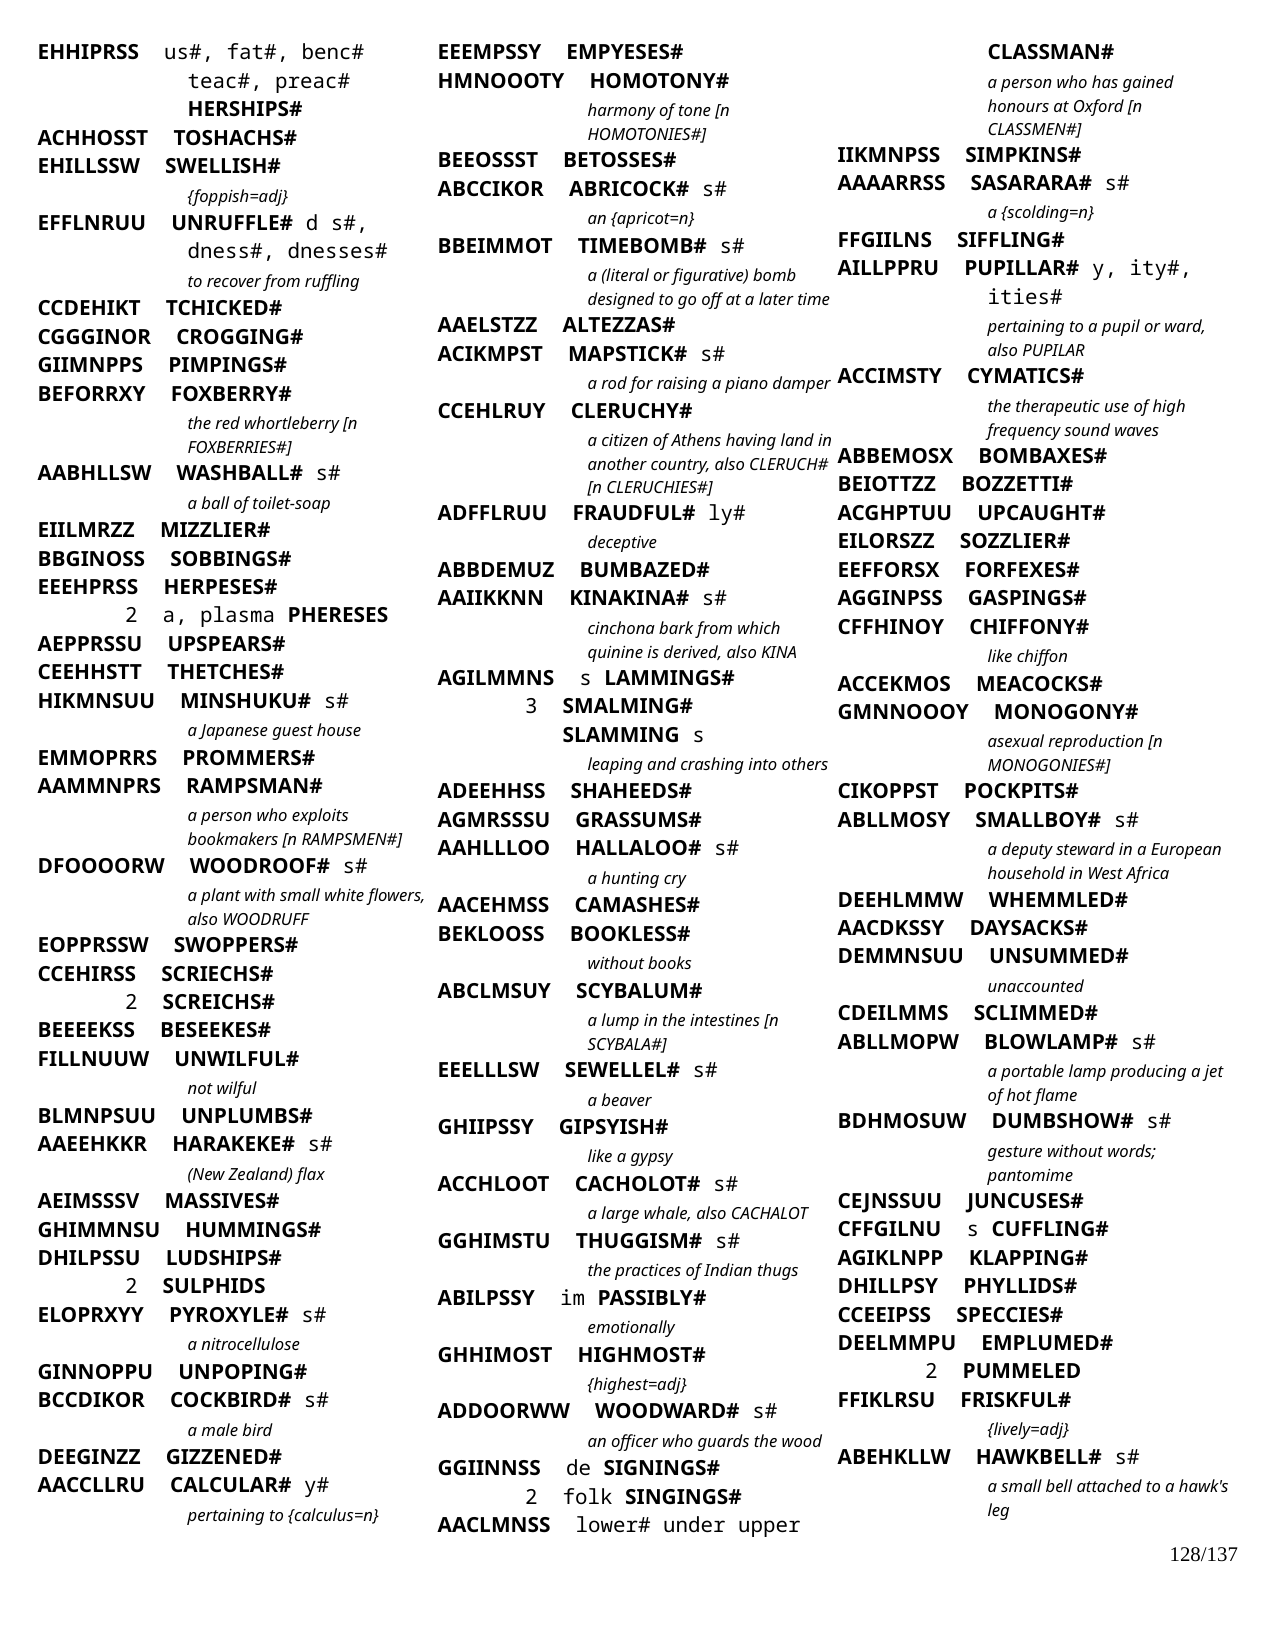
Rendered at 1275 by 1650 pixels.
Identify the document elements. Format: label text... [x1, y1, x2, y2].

text like a gypsy [437, 1141, 837, 1169]
text a nitrocellulose [37, 1328, 437, 1357]
text 3 SMALMING# [437, 691, 837, 720]
text CFFHINOY CHIFFONY# [837, 612, 1237, 640]
text ABCCIKOR ABRICOCK# s# [437, 174, 837, 202]
text GGIINNSS de SIGNINGS# [437, 1453, 837, 1482]
text AEIMSSSV MASSIVES# [37, 1186, 437, 1215]
text BEEEEKSS BESEEKES# [37, 1016, 437, 1044]
text like chiffon [837, 640, 1237, 669]
text GIIMNPPS PIMPINGS# [37, 350, 437, 379]
text (New Zealand) flax [37, 1158, 437, 1186]
text BBGINOSS SOBBINGS# [37, 544, 437, 572]
text gesture without words; pantomime [837, 1135, 1237, 1186]
text HMNOOOTY HOMOTONY# [437, 66, 837, 94]
text ACCHLOOT CACHOLOT# s# [437, 1169, 837, 1197]
text GHIIPSSY GIPSYISH# [437, 1112, 837, 1141]
text {foppish=adj} [37, 180, 437, 208]
text BEFORRXY FOXBERRY# [37, 379, 437, 407]
text without books [437, 947, 837, 976]
text ACIKMPST MAPSTICK# s# [437, 339, 837, 367]
text BEIOTTZZ BOZZETTI# [837, 469, 1237, 498]
text a lump in the intestines [n SCYBALA#] [437, 1004, 837, 1055]
text IIKMNPSS SIMPKINS# [837, 140, 1237, 168]
text BDHMOSUW DUMBSHOW# s# [837, 1106, 1237, 1135]
text AGILMMNS s LAMMINGS# [437, 663, 837, 691]
text AEPPRSSU UPSPEARS# [37, 629, 437, 657]
text 2 SCREICHS# [37, 987, 437, 1016]
text EILORSZZ SOZZLIER# [837, 526, 1237, 555]
text CIKOPPST POCKPITS# [837, 777, 1237, 805]
text not wilful [37, 1072, 437, 1101]
text DHILLPSY PHYLLIDS# [837, 1271, 1237, 1300]
text ACHHOSST TOSHACHS# [37, 123, 437, 151]
text a plant with small white flowers, also WOODRUFF [37, 879, 437, 930]
text CFFGILNU s CUFFLING# [837, 1214, 1237, 1243]
text ABILPSSY im PASSIBLY# [437, 1283, 837, 1311]
text GHIMMNSU HUMMINGS# [37, 1215, 437, 1243]
text AABHLLSW WASHBALL# s# [37, 458, 437, 487]
text the therapeutic use of high frequency sound waves [837, 390, 1237, 441]
text BEKLOOSS BOOKLESS# [437, 919, 837, 947]
text a (literal or figurative) bomb designed to go off at a later time [437, 259, 837, 310]
text AILLPPRU PUPILLAR# y, ity#, ities# [837, 253, 1237, 310]
text AGGINPSS GASPINGS# [837, 583, 1237, 612]
text DEELMMPU EMPLUMED# [837, 1328, 1237, 1357]
text ABLLMOPW BLOWLAMP# s# [837, 1027, 1237, 1055]
text CCEHLRUY CLERUCHY# [437, 396, 837, 424]
text FILLNUUW UNWILFUL# [37, 1044, 437, 1072]
text EOPPRSSW SWOPPERS# [37, 930, 437, 959]
text a large whale, also CACHALOT [437, 1197, 837, 1226]
text {lively=adj} [837, 1413, 1237, 1442]
text AACCLLRU CALCULAR# y# [37, 1471, 437, 1499]
text DEEHLMMW WHEMMLED# [837, 885, 1237, 913]
text unaccounted [837, 970, 1237, 998]
text an {apricot=n} [437, 202, 837, 231]
text ADFFLRUU FRAUDFUL# ly# [437, 498, 837, 526]
text EMMOPRRS PROMMERS# [37, 743, 437, 771]
text emotionally [437, 1311, 837, 1340]
text deceptive [437, 526, 837, 555]
text ACGHPTUU UPCAUGHT# [837, 498, 1237, 526]
text a male bird [37, 1414, 437, 1442]
text pertaining to {calculus=n} [37, 1499, 437, 1527]
text AAMMNPRS RAMPSMAN# [37, 771, 437, 799]
text GINNOPPU UNPOPING# [37, 1357, 437, 1385]
text a rod for raising a piano damper [437, 367, 837, 396]
text ABCLMSUY SCYBALUM# [437, 976, 837, 1004]
text ADEEHHSS SHAHEEDS# [437, 777, 837, 805]
text EEEHPRSS HERPESES# [37, 572, 437, 601]
text CCEHIRSS SCRIECHS# [37, 959, 437, 987]
text HIKMNSUU MINSHUKU# s# [37, 686, 437, 714]
text EHHIPRSS us#, fat#, benc# teac#, preac# HERSHIPS# [37, 37, 437, 123]
text 2 a, plasma PHERESES [37, 601, 437, 629]
text AACLMNSS lower# under upper [437, 1510, 837, 1539]
text DHILPSSU LUDSHIPS# [37, 1243, 437, 1272]
text AACDKSSY DAYSACKS# [837, 913, 1237, 942]
text a portable lamp producing a jet of hot flame [837, 1055, 1237, 1106]
text GMNNOOOY MONOGONY# [837, 697, 1237, 726]
text AAIIKKNN KINAKINA# s# [437, 583, 837, 612]
text 2 PUMMELED [837, 1357, 1237, 1385]
text AAHLLLOO HALLALOO# s# [437, 833, 837, 862]
text an officer who guards the wood [437, 1425, 837, 1453]
text a ball of toilet-soap [37, 487, 437, 515]
text CGGGINOR CROGGING# [37, 322, 437, 350]
text ELOPRXYY PYROXYLE# s# [37, 1300, 437, 1328]
text BBEIMMOT TIMEBOMB# s# [437, 231, 837, 259]
text a hunting cry [437, 862, 837, 890]
text CEJNSSUU JUNCUSES# [837, 1186, 1237, 1214]
text a person who has gained honours at Oxford [n CLASSMEN#] [837, 66, 1237, 140]
text AAELSTZZ ALTEZZAS# [437, 310, 837, 339]
text DFOOOORW WOODROOF# s# [37, 851, 437, 879]
text to recover from ruffling [37, 265, 437, 293]
text 2 SULPHIDS [37, 1272, 437, 1300]
text FFIKLRSU FRISKFUL# [837, 1385, 1237, 1413]
text a small bell attached to a hawk's leg [837, 1470, 1237, 1522]
text GGHIMSTU THUGGISM# s# [437, 1226, 837, 1254]
text ABLLMOSY SMALLBOY# s# [837, 805, 1237, 833]
text harmony of tone [n HOMOTONIES#] [437, 94, 837, 146]
text CEEHHSTT THETCHES# [37, 657, 437, 686]
text ABEHKLLW HAWKBELL# s# [837, 1442, 1237, 1470]
text BEEOSSST BETOSSES# [437, 146, 837, 174]
text EEEMPSSY EMPYESES# [437, 37, 837, 66]
text DEMMNSUU UNSUMMED# [837, 942, 1237, 970]
text AACEHMSS CAMASHES# [437, 890, 837, 919]
text a Japanese guest house [37, 714, 437, 743]
text a citizen of Athens having land in another country, also CLERUCH# [n CLERUCHIES#] [437, 424, 837, 498]
text AGIKLNPP KLAPPING# [837, 1243, 1237, 1271]
text CCEEIPSS SPECCIES# [837, 1300, 1237, 1328]
text DEEGINZZ GIZZENED# [37, 1442, 437, 1471]
text a {scolding=n} [837, 197, 1237, 225]
text ACCEKMOS MEACOCKS# [837, 669, 1237, 697]
text CDEILMMS SCLIMMED# [837, 998, 1237, 1027]
text EEELLLSW SEWELLEL# s# [437, 1055, 837, 1084]
text ADDOORWW WOODWARD# s# [437, 1397, 837, 1425]
text EHILLSSW SWELLISH# [37, 151, 437, 180]
text BCCDIKOR COCKBIRD# s# [37, 1385, 437, 1414]
text AAEEHKKR HARAKEKE# s# [37, 1129, 437, 1158]
text ABBEMOSX BOMBAXES# [837, 441, 1237, 469]
text a person who exploits bookmakers [n RAMPSMEN#] [37, 799, 437, 851]
text cinchona bark from which quinine is derived, also KINA [437, 612, 837, 663]
text ACCIMSTY CYMATICS# [837, 362, 1237, 390]
text EFFLNRUU UNRUFFLE# d s#, dness#, dnesses# [37, 208, 437, 265]
text {highest=adj} [437, 1368, 837, 1397]
text GHHIMOST HIGHMOST# [437, 1340, 837, 1368]
text EEFFORSX FORFEXES# [837, 555, 1237, 583]
text CLASSMAN# [837, 37, 1237, 66]
text AAAARRSS SASARARA# s# [837, 168, 1237, 197]
text FFGIILNS SIFFLING# [837, 225, 1237, 253]
text pertaining to a pupil or ward, also PUPILAR [837, 310, 1237, 362]
text AGMRSSSU GRASSUMS# [437, 805, 837, 833]
text the red whortleberry [n FOXBERRIES#] [37, 407, 437, 458]
text ABBDEMUZ BUMBAZED# [437, 555, 837, 583]
text a beaver [437, 1084, 837, 1112]
text a deputy steward in a European household in West Africa [837, 833, 1237, 885]
text EIILMRZZ MIZZLIER# [37, 515, 437, 544]
text BLMNPSUU UNPLUMBS# [37, 1101, 437, 1129]
text CCDEHIKT TCHICKED# [37, 293, 437, 322]
text 2 folk SINGINGS# [437, 1482, 837, 1510]
text leaping and crashing into others [437, 748, 837, 777]
text the practices of Indian thugs [437, 1254, 837, 1283]
text SLAMMING s [437, 720, 837, 748]
text asexual reproduction [n MONOGONIES#] [837, 726, 1237, 777]
